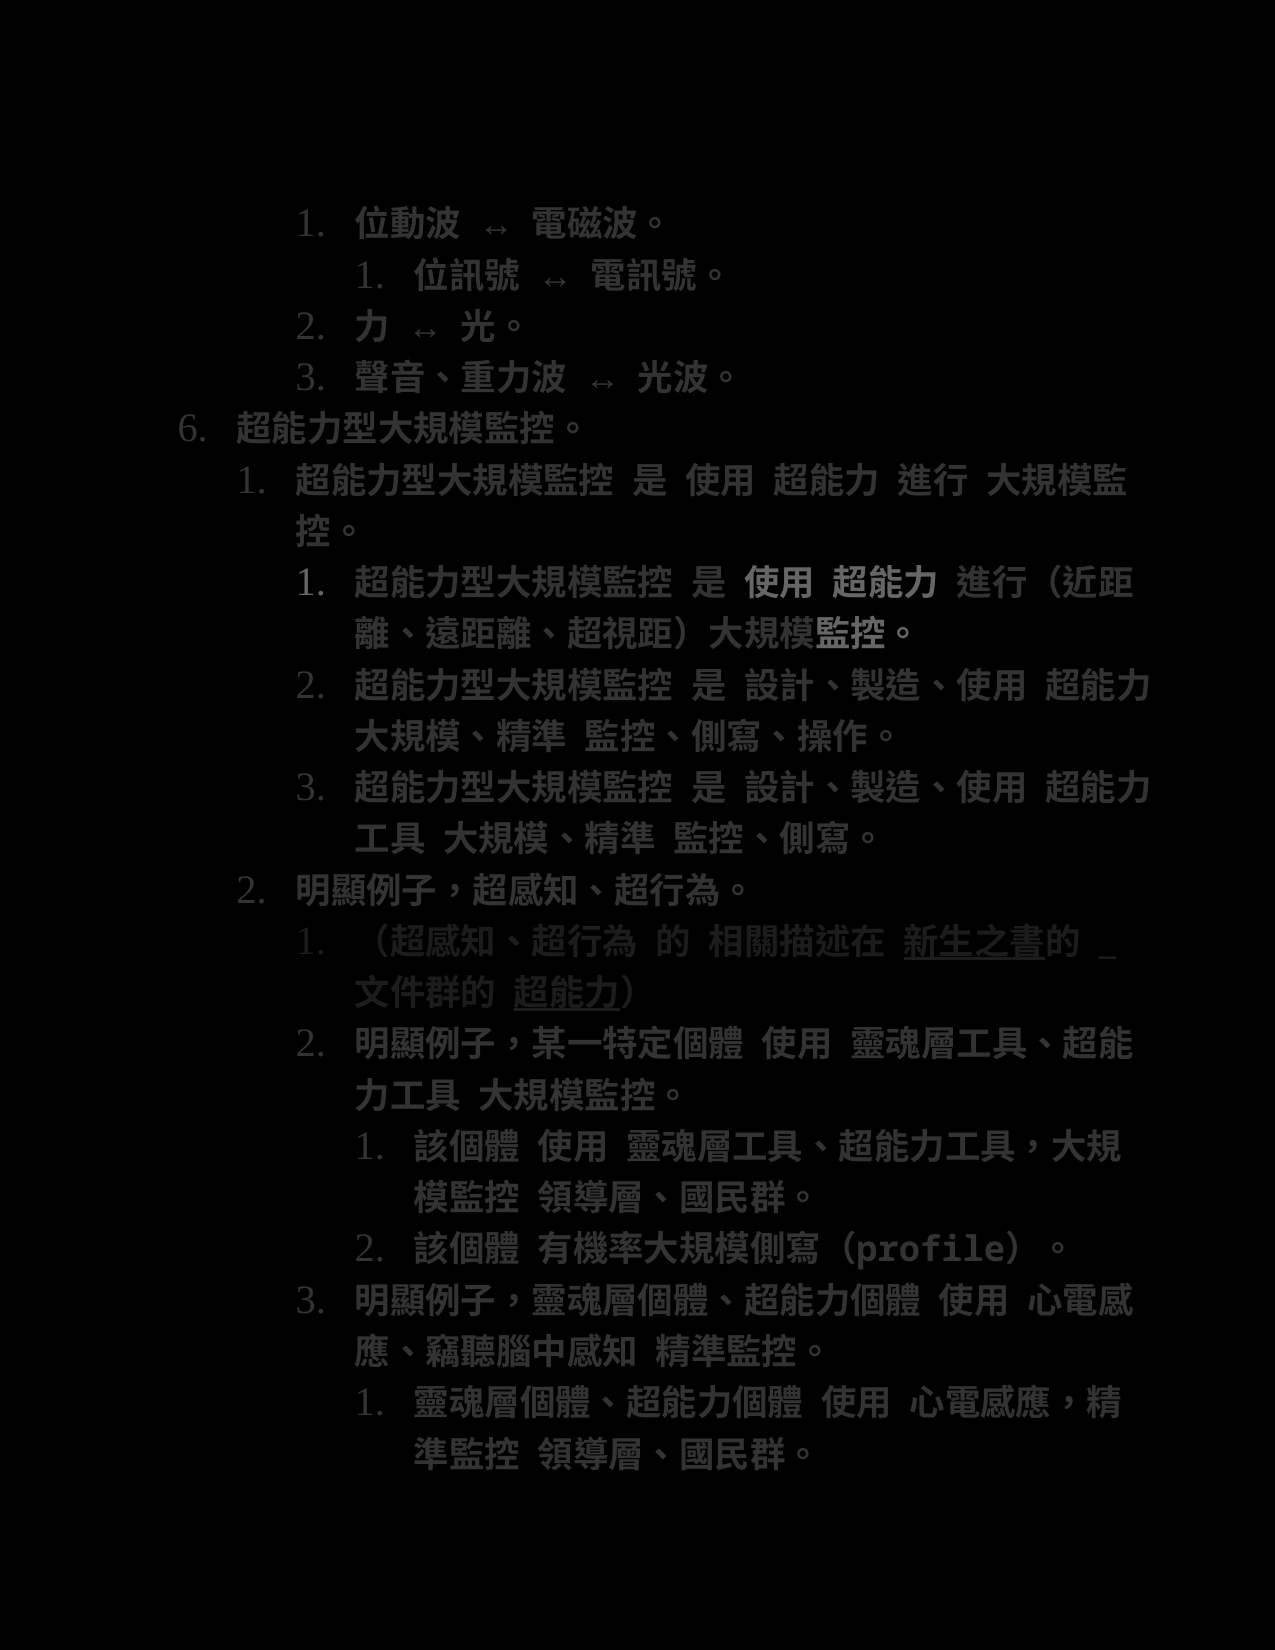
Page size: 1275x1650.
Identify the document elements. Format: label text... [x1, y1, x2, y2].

list 明顯例子，某一特定個體 使用 靈魂層工具、超能力工具 大規模監控。 [295, 1016, 1157, 1118]
list 靈魂層個體、超能力個體 使用 心電感應，精準監控 領導層、國民群。 [354, 1375, 1157, 1477]
list 超能力型大規模監控。 [177, 401, 1157, 452]
list 該個體 有機率大規模側寫（profile）。 [354, 1221, 1157, 1272]
list 該個體 使用 靈魂層工具、超能力工具，大規模監控 領導層、國民群。 [354, 1118, 1157, 1221]
list （超感知、超行為 的 相關描述在 新生之書的 _ 文件群的 超能力） [295, 913, 1157, 1016]
list 明顯例子，靈魂層個體、超能力個體 使用 心電感應、竊聽腦中感知 精準監控。 [295, 1272, 1157, 1375]
list 超能力型大規模監控 是 設計、製造、使用 超能力 大規模、精準 監控、側寫、操作。 [295, 657, 1157, 759]
list 位訊號 ↔ 電訊號。 [354, 247, 1157, 298]
list 超能力型大規模監控 是 使用 超能力 進行 大規模監控。 [236, 452, 1157, 554]
list 超能力型大規模監控 是 使用 超能力 進行（近距離、遠距離、超視距）大規模監控。 [295, 554, 1157, 657]
list 聲音、重力波 ↔ 光波。 [295, 349, 1157, 401]
list 力 ↔ 光。 [295, 298, 1157, 349]
list 明顯例子，超感知、超行為。 [236, 862, 1157, 913]
list 超能力型大規模監控 是 設計、製造、使用 超能力工具 大規模、精準 監控、側寫。 [295, 759, 1157, 862]
list 位動波 ↔ 電磁波。 [295, 196, 1157, 247]
